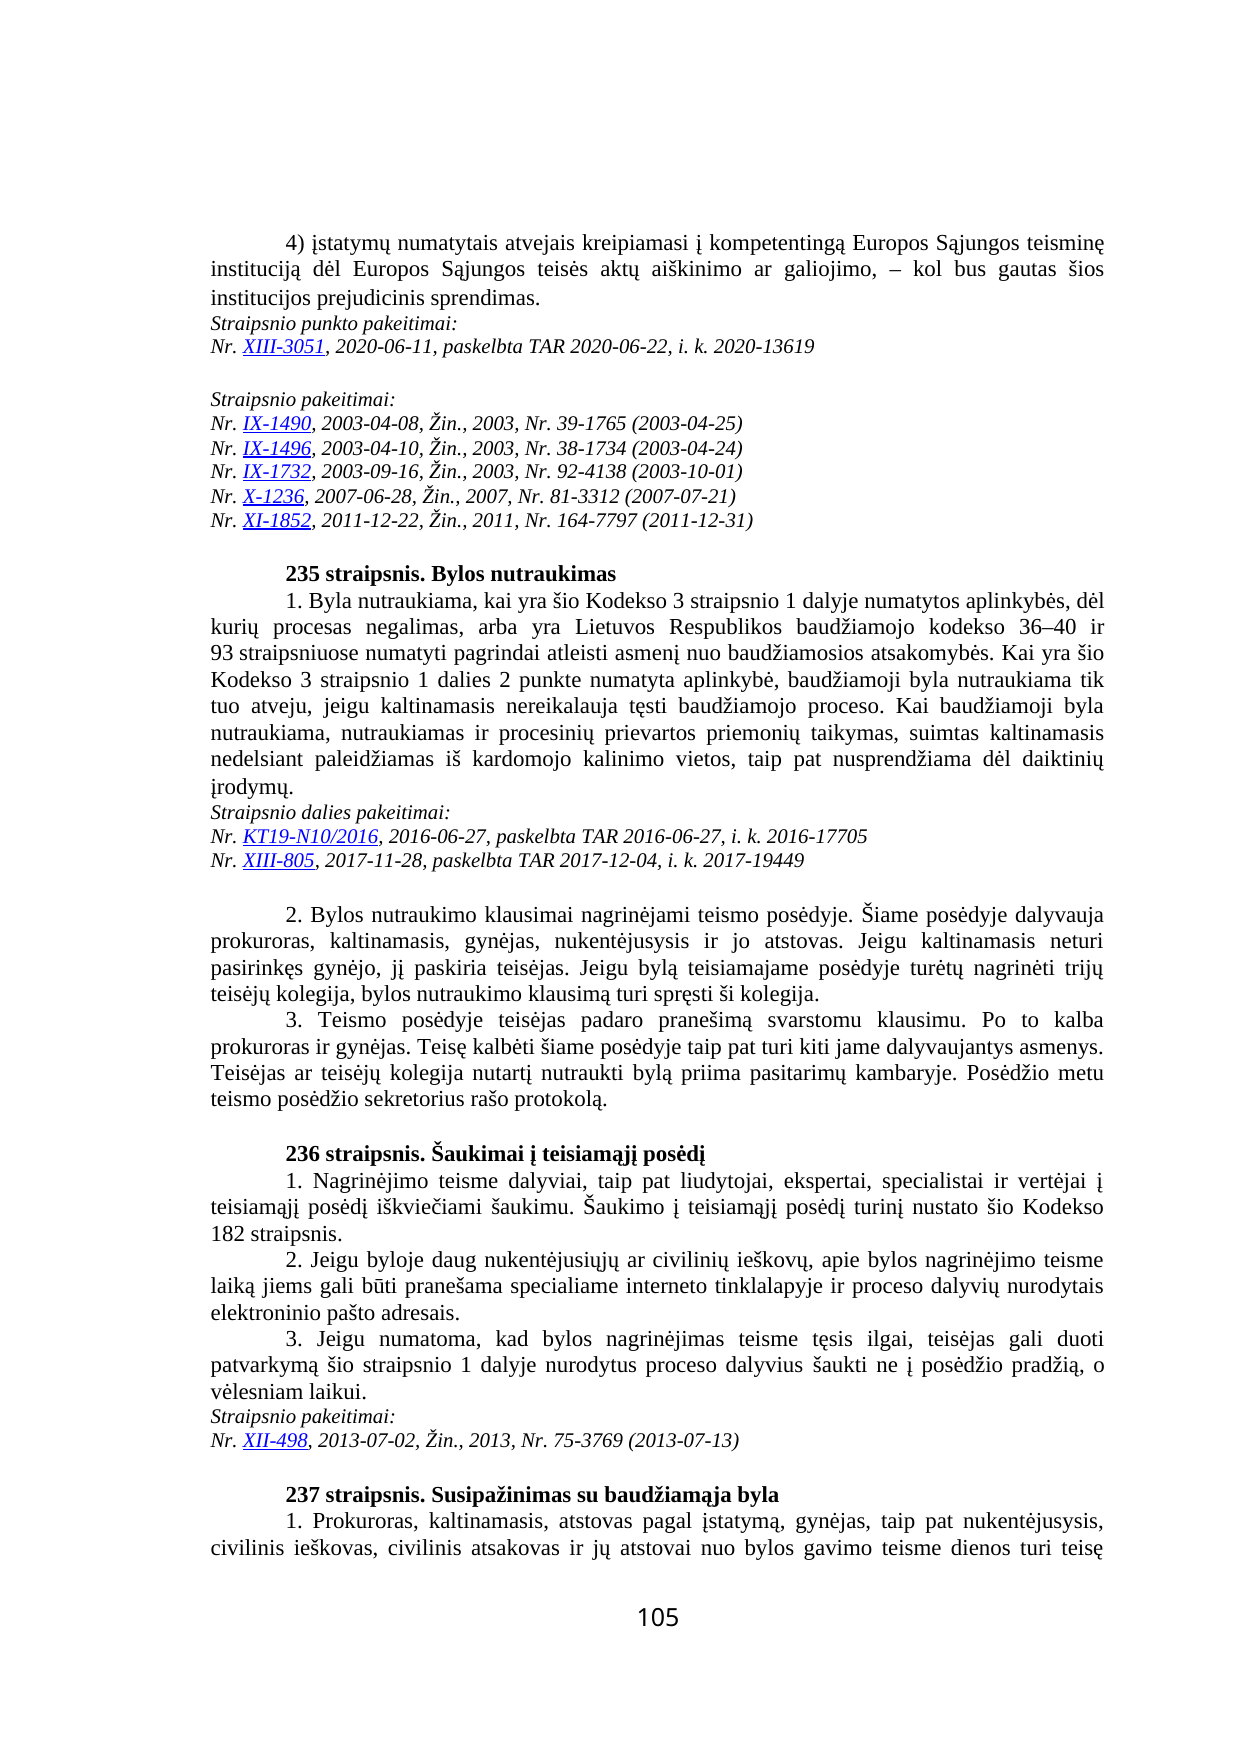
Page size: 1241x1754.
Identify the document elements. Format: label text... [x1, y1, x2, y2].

text 1. Prokuroras, kaltinamasis, atstovas pagal įstatymą, gynėjas, taip pat nukentėjusysis, civilinis ieškovas, civilinis atsakovas ir jų atstovai nuo bylos gavimo teisme dienos turi teisę [210, 1507, 1105, 1560]
text Nr. KT19-N10/2016, 2016-06-27, paskelbta TAR 2016-06-27, i. k. 2016-17705 [210, 824, 1105, 848]
text Nr. IX-1490, 2003-04-08, Žin., 2003, Nr. 39-1765 (2003-04-25) [210, 411, 1105, 435]
text Nr. XIII-805, 2017-11-28, paskelbta TAR 2017-12-04, i. k. 2017-19449 [210, 848, 1105, 872]
text Nr. X-1236, 2007-06-28, Žin., 2007, Nr. 81-3312 (2007-07-21) [210, 483, 1105, 508]
text Nr. XII-498, 2013-07-02, Žin., 2013, Nr. 75-3769 (2013-07-13) [210, 1428, 1105, 1452]
text 1. Nagrinėjimo teisme dalyviai, taip pat liudytojai, ekspertai, specialistai ir vertėjai į teisiamąjį posėdį iškviečiami šaukimu. Šaukimo į teisiamąjį posėdį turinį nustato šio Kodekso 182 straipsnis. [210, 1167, 1105, 1246]
text 237 straipsnis. Susipažinimas su baudžiamąja byla [210, 1481, 1105, 1507]
text 2. Bylos nutraukimo klausimai nagrinėjami teismo posėdyje. Šiame posėdyje dalyvauja prokuroras, kaltinamasis, gynėjas, nukentėjusysis ir jo atstovas. Jeigu kaltinamasis neturi pasirinkęs gynėjo, jį paskiria teisėjas. Jeigu bylą teisiamajame posėdyje turėtų nagrinėti trijų teisėjų kolegija, bylos nutraukimo klausimą turi spręsti ši kolegija. [210, 901, 1105, 1006]
text Nr. XIII-3051, 2020-06-11, paskelbta TAR 2020-06-22, i. k. 2020-13619 [210, 334, 1105, 358]
text 1. Byla nutraukiama, kai yra šio Kodekso 3 straipsnio 1 dalyje numatytos aplinkybės, dėl kurių procesas negalimas, arba yra Lietuvos Respublikos baudžiamojo kodekso 36–40 ir 93 straipsniuose numatyti pagrindai atleisti asmenį nuo baudžiamosios atsakomybės. Kai yra šio Kodekso 3 straipsnio 1 dalies 2 punkte numatyta aplinkybė, baudžiamoji byla nutraukiama tik tuo atveju, jeigu kaltinamasis nereikalauja tęsti baudžiamojo proceso. Kai baudžiamoji byla nutraukiama, nutraukiamas ir procesinių prievartos priemonių taikymas, suimtas kaltinamasis nedelsiant paleidžiamas iš kardomojo kalinimo vietos, taip pat nusprendžiama dėl daiktinių įrodymų. [210, 587, 1105, 800]
text 3. Jeigu numatoma, kad bylos nagrinėjimas teisme tęsis ilgai, teisėjas gali duoti patvarkymą šio straipsnio 1 dalyje nurodytus proceso dalyvius šaukti ne į posėdžio pradžią, o vėlesniam laikui. [210, 1325, 1105, 1404]
text Straipsnio pakeitimai: [210, 387, 1105, 411]
text Nr. IX-1496, 2003-04-10, Žin., 2003, Nr. 38-1734 (2003-04-24) [210, 435, 1105, 459]
text Straipsnio pakeitimai: [210, 1404, 1105, 1428]
text Straipsnio dalies pakeitimai: [210, 800, 1105, 824]
text Nr. XI-1852, 2011-12-22, Žin., 2011, Nr. 164-7797 (2011-12-31) [210, 508, 1105, 532]
text 235 straipsnis. Bylos nutraukimas [210, 560, 1105, 587]
text 2. Jeigu byloje daug nukentėjusiųjų ar civilinių ieškovų, apie bylos nagrinėjimo teisme laiką jiems gali būti pranešama specialiame interneto tinklalapyje ir proceso dalyvių nurodytais elektroninio pašto adresais. [210, 1246, 1105, 1325]
text 4) įstatymų numatytais atvejais kreipiamasi į kompetentingą Europos Sąjungos teisminę instituciją dėl Europos Sąjungos teisės aktų aiškinimo ar galiojimo, – kol bus gautas šios institucijos prejudicinis sprendimas. [210, 229, 1105, 310]
text Nr. IX-1732, 2003-09-16, Žin., 2003, Nr. 92-4138 (2003-10-01) [210, 459, 1105, 483]
text 236 straipsnis. Šaukimai į teisiamąjį posėdį [210, 1141, 1105, 1167]
text 3. Teismo posėdyje teisėjas padaro pranešimą svarstomu klausimu. Po to kalba prokuroras ir gynėjas. Teisę kalbėti šiame posėdyje taip pat turi kiti jame dalyvaujantys asmenys. Teisėjas ar teisėjų kolegija nutartį nutraukti bylą priima pasitarimų kambaryje. Posėdžio metu teismo posėdžio sekretorius rašo protokolą. [210, 1006, 1105, 1112]
text Straipsnio punkto pakeitimai: [210, 310, 1105, 334]
